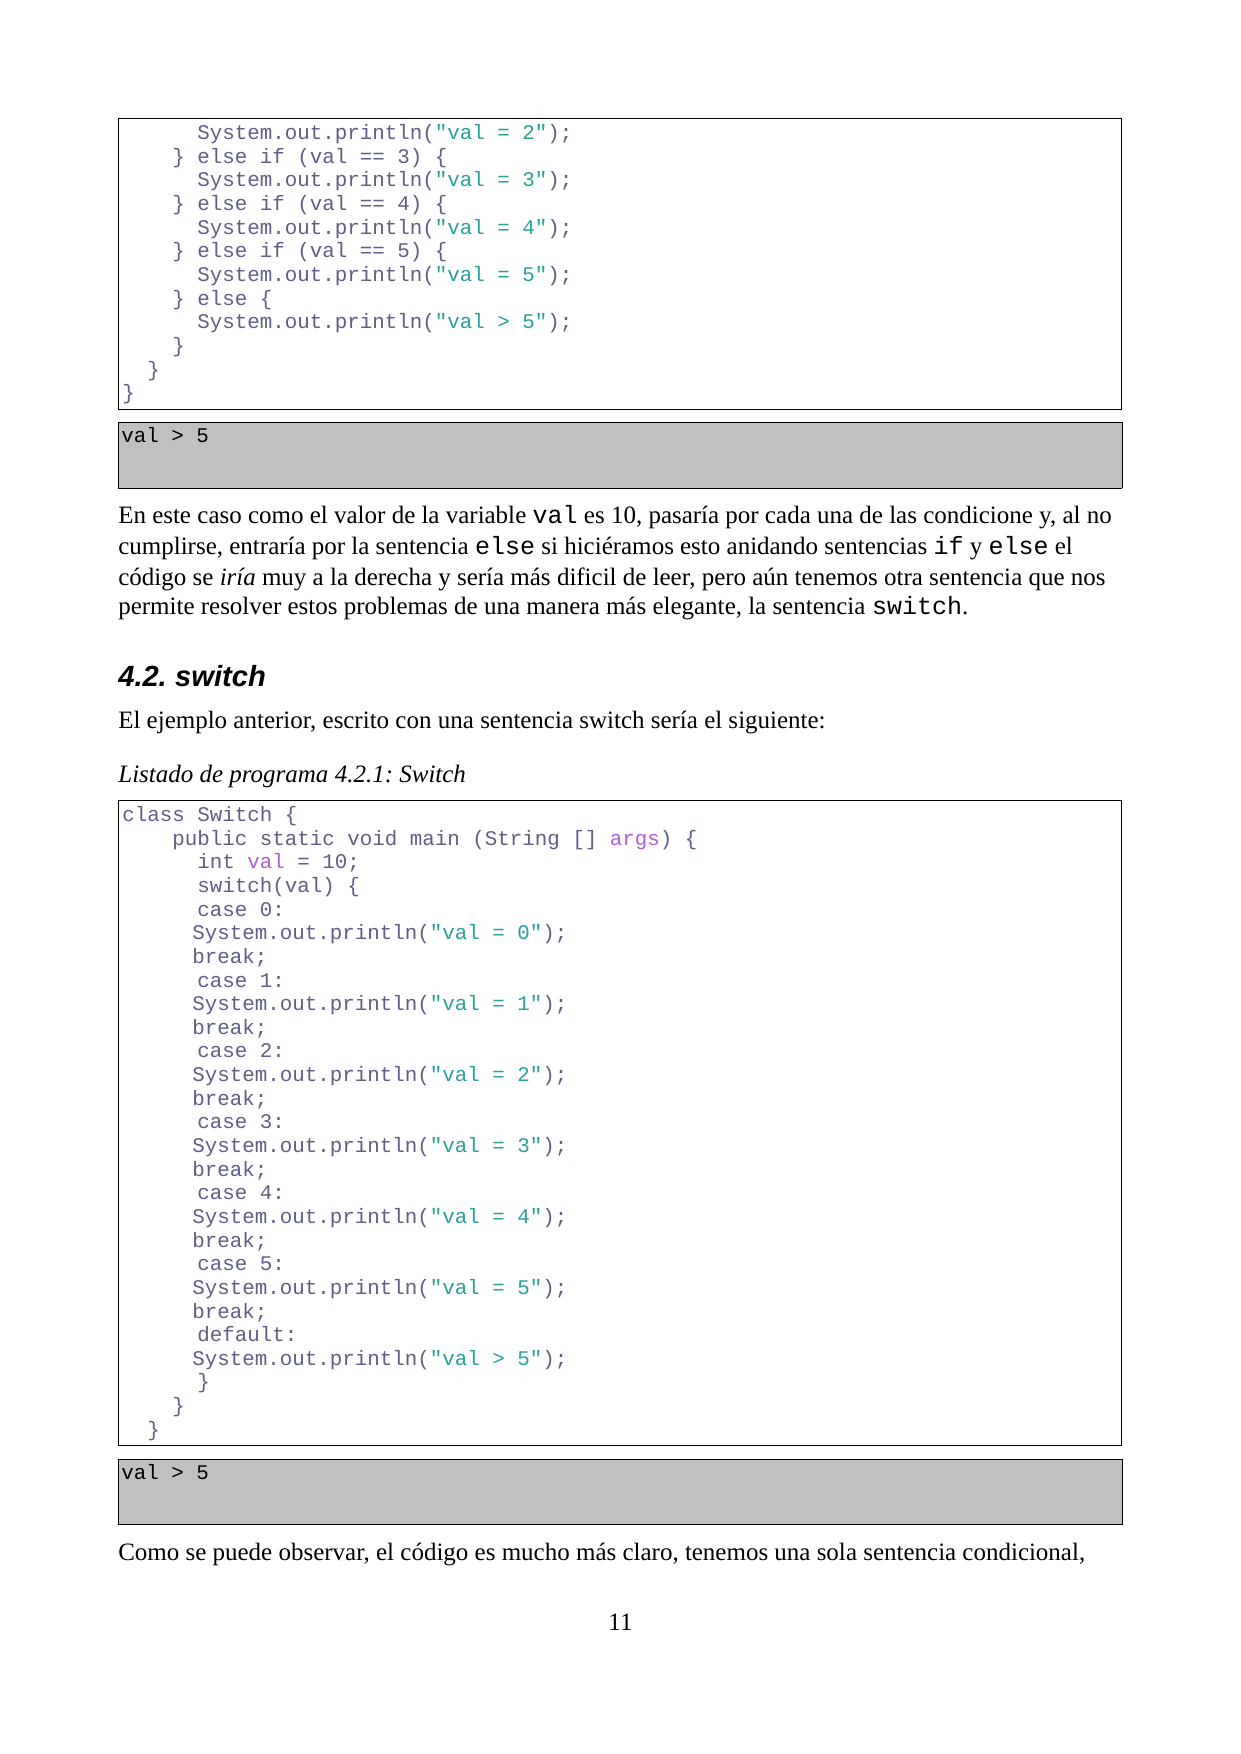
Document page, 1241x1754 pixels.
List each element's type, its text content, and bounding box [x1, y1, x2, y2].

text case 2: [119, 1037, 1121, 1060]
text } else if (val == 5) { [119, 236, 1121, 260]
text case 5: [119, 1249, 1121, 1273]
text } [119, 378, 1121, 409]
text System.out.println("val = 5"); [119, 260, 1121, 284]
text val > 5 [119, 423, 1122, 449]
text } else if (val == 4) { [119, 189, 1121, 213]
text case 3: [119, 1107, 1121, 1131]
text break; [119, 1155, 1121, 1178]
text } else { [119, 284, 1121, 307]
text Como se puede observar, el código es mucho más claro, tenemos una sola sentencia condicional, [118, 1537, 1122, 1566]
text break; [119, 1297, 1121, 1320]
subtitle switch [118, 659, 1122, 693]
text System.out.println("val = 5"); [119, 1273, 1121, 1297]
text break; [119, 1013, 1121, 1037]
text } else if (val == 3) { [119, 142, 1121, 165]
text class Switch { [119, 801, 1121, 824]
text switch(val) { [119, 871, 1121, 895]
text System.out.println("val = 2"); [119, 119, 1121, 142]
text System.out.println("val = 1"); [119, 989, 1121, 1013]
text System.out.println("val = 2"); [119, 1060, 1121, 1084]
text break; [119, 1226, 1121, 1249]
text } [119, 331, 1121, 354]
text System.out.println("val > 5"); [119, 307, 1121, 331]
text } [119, 354, 1121, 378]
text } [119, 1368, 1121, 1391]
text } [119, 1391, 1121, 1415]
text System.out.println("val = 4"); [119, 213, 1121, 236]
text System.out.println("val = 3"); [119, 165, 1121, 189]
text case 4: [119, 1178, 1121, 1202]
text public static void main (String [] args) { [119, 824, 1121, 847]
text case 1: [119, 966, 1121, 989]
text El ejemplo anterior, escrito con una sentencia switch sería el siguiente: [118, 705, 1122, 734]
text break; [119, 1084, 1121, 1107]
text System.out.println("val > 5"); [119, 1344, 1121, 1368]
text default: [119, 1320, 1121, 1344]
text System.out.println("val = 0"); [119, 918, 1121, 942]
text val > 5 [119, 1460, 1122, 1486]
text System.out.println("val = 4"); [119, 1202, 1121, 1226]
text int val = 10; [119, 847, 1121, 871]
text En este caso como el valor de la variable val es 10, pasaría por cada una de las condicione y, al no cumplirse, entraría por la sentencia else si hiciéramos esto anidando sentencias if y else el código se iría muy a la derecha y sería más dificil de leer, pero aún tenemos otra sentencia que nos permite resolver estos problemas de una manera más elegante, la sentencia switch. [118, 500, 1122, 622]
text System.out.println("val = 3"); [119, 1131, 1121, 1155]
text break; [119, 942, 1121, 966]
list Listado de programa 4.2.1: Switch [118, 759, 1122, 788]
text } [119, 1415, 1121, 1445]
text case 0: [119, 895, 1121, 918]
